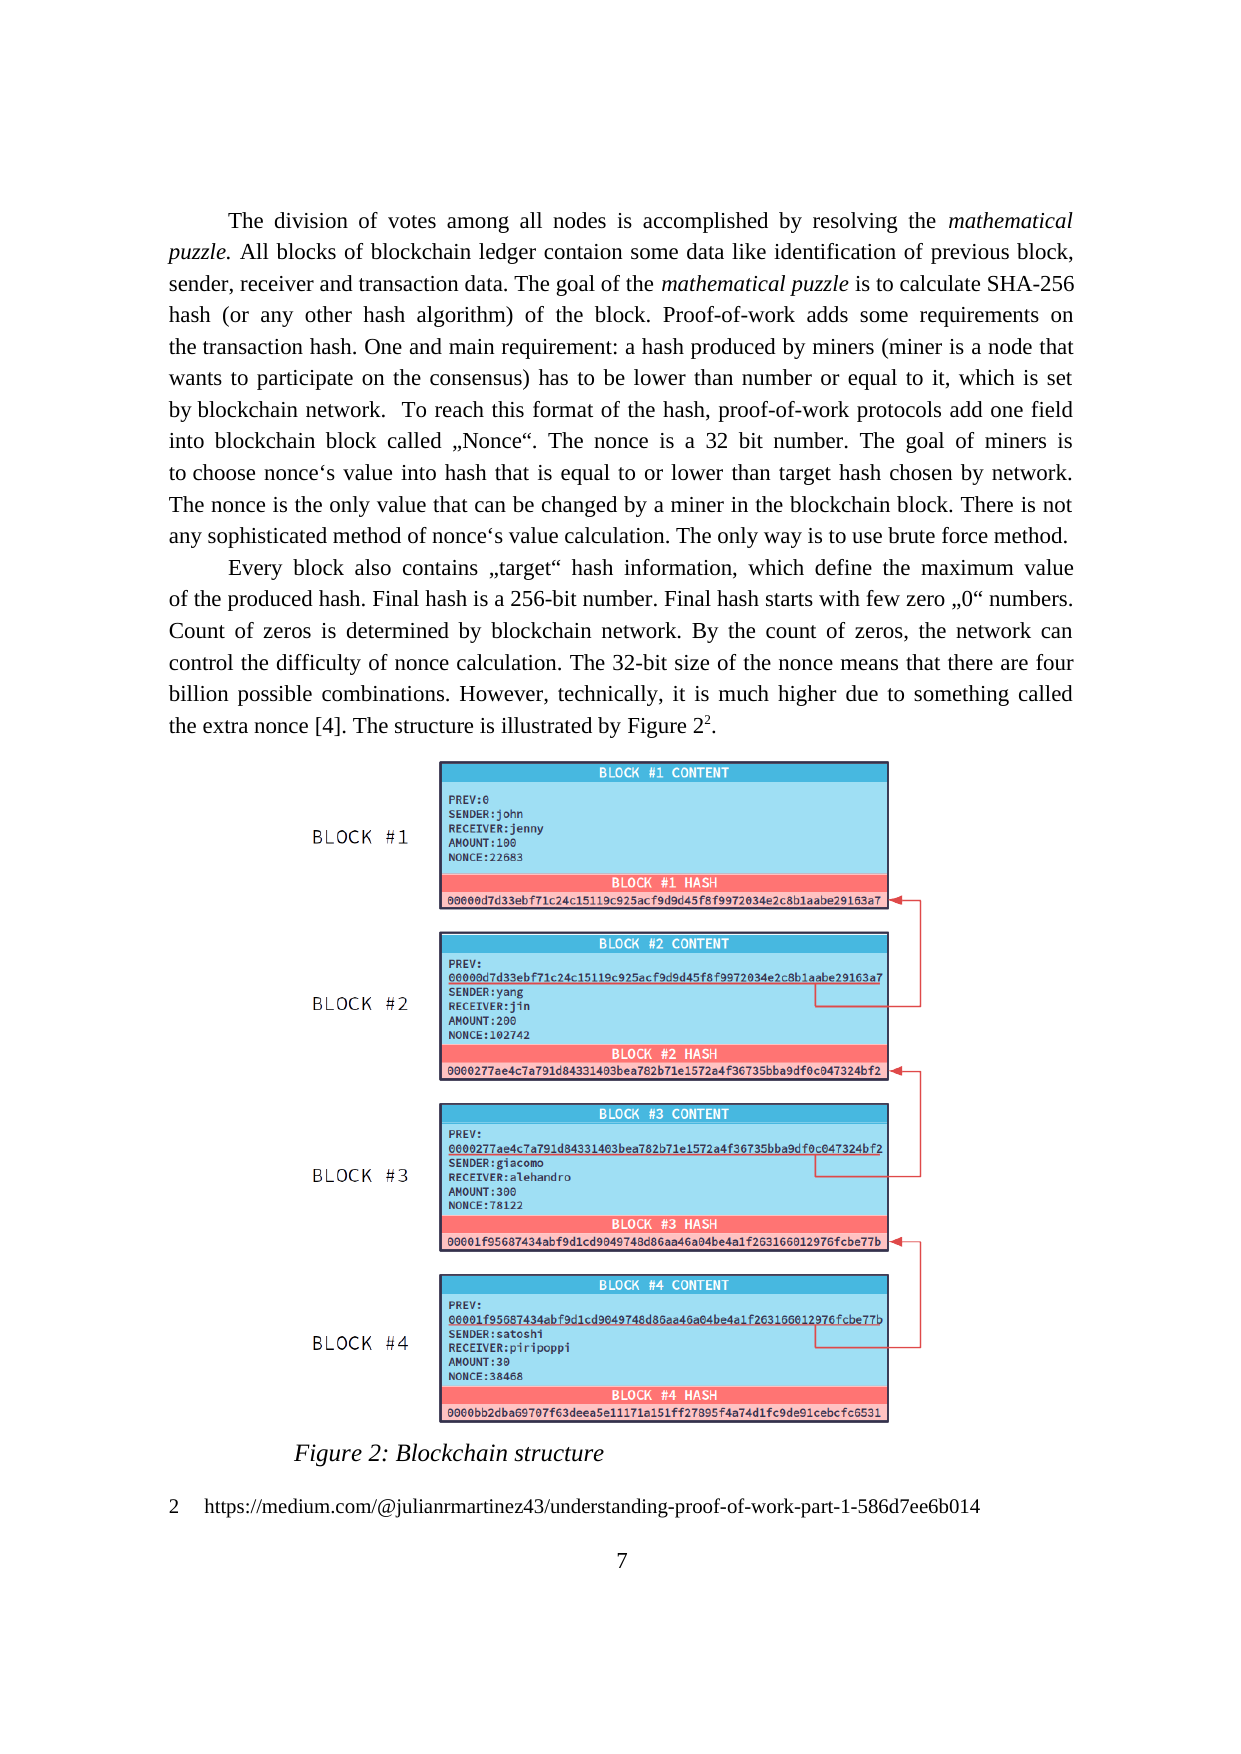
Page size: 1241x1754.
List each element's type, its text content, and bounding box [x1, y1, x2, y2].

text Every block also contains „target“ hash information, which define the maximum value of the produced hash. Final hash is a 256-bit number. Final hash starts with few zero „0“ numbers. Count of zeros is determined by blockchain network. By the count of zeros, the network can control the difficulty of nonce calculation. The 32-bit size of the nonce means that there are four billion possible combinations. However, technically, it is much higher due to something called the extra nonce [4]. The structure is illustrated by Figure 2. [169, 554, 1075, 738]
text The division of votes among all nodes is accomplished by resolving the mathematical puzzle. All blocks of blockchain ledger contaion some data like identification of previous block, sender, receiver and transaction data. The goal of the mathematical puzzle is to calculate SHA-256 hash (or any other hash algorithm) of the block. Proof-of-work adds some requirements on the transaction hash. One and main requirement: a hash produced by miners (miner is a node that wants to participate on the consensus) has to be lower than number or equal to it, which is set by blockchain network. To reach this format of the hash, proof-of-work protocols add one field into blockchain block called „Nonce“. The nonce is a 32 bit number. The goal of miners is to choose nonce‘s value into hash that is equal to or lower than target hash chosen by network. The nonce is the only value that can be changed by a miner in the blockchain block. There is not any sophisticated method of nonce‘s value calculation. The only way is to use brute force method. [169, 207, 1075, 549]
picture [293, 755, 950, 1424]
text Figure 2: Blockchain structure [294, 1424, 950, 1467]
text https://medium.com/@julianrmartinez43/understanding-proof-of-work-part-1-586d7ee6b014 [169, 1494, 1075, 1518]
